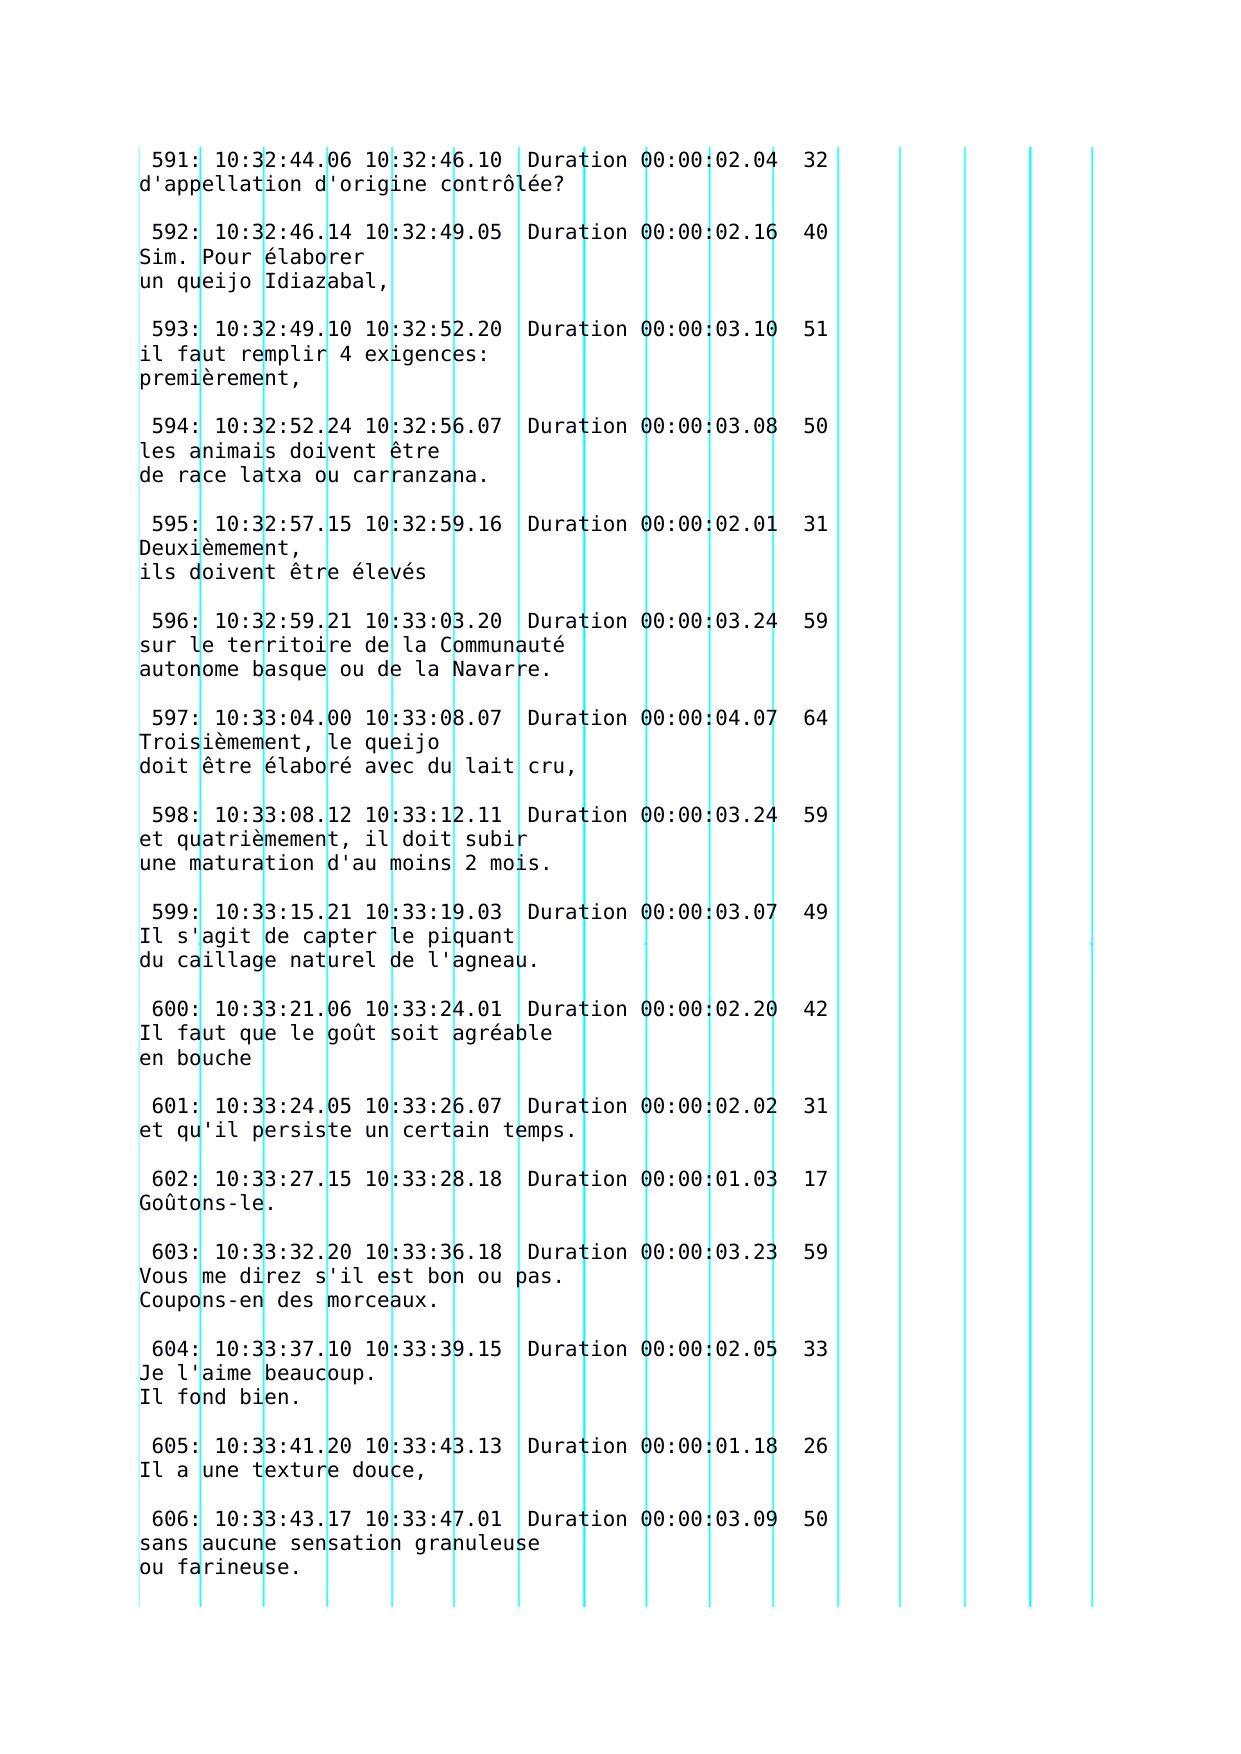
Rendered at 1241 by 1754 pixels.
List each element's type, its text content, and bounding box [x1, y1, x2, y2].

text une maturation d'au moins 2 mois. [139, 851, 1101, 876]
text 596: 10:32:59.21 10:33:03.20 Duration 00:00:03.24 59 [139, 609, 1101, 633]
text en bouche [139, 1046, 1101, 1070]
text Goûtons-le. [139, 1191, 1101, 1216]
text 599: 10:33:15.21 10:33:19.03 Duration 00:00:03.07 49 [139, 900, 1101, 924]
text ou farineuse. [139, 1555, 1101, 1579]
text les animais doivent être [139, 439, 1101, 463]
text de race latxa ou carranzana. [139, 463, 1101, 487]
picture [138, 147, 1102, 1607]
text 591: 10:32:44.06 10:32:46.10 Duration 00:00:02.04 32 [139, 148, 1101, 172]
text 600: 10:33:21.06 10:33:24.01 Duration 00:00:02.20 42 [139, 997, 1101, 1021]
text d'appellation d'origine contrôlée? [139, 172, 1101, 196]
text Il s'agit de capter le piquant [139, 924, 1101, 948]
text 602: 10:33:27.15 10:33:28.18 Duration 00:00:01.03 17 [139, 1167, 1101, 1191]
text et quatrièmement, il doit subir [139, 827, 1101, 851]
text 593: 10:32:49.10 10:32:52.20 Duration 00:00:03.10 51 [139, 317, 1101, 342]
text ils doivent être élevés [139, 560, 1101, 584]
text doit être élaboré avec du lait cru, [139, 754, 1101, 779]
text 594: 10:32:52.24 10:32:56.07 Duration 00:00:03.08 50 [139, 414, 1101, 439]
text Vous me direz s'il est bon ou pas. [139, 1264, 1101, 1288]
text Je l'aime beaucoup. [139, 1361, 1101, 1385]
text un queijo Idiazabal, [139, 269, 1101, 293]
text il faut remplir 4 exigences: [139, 342, 1101, 366]
text 604: 10:33:37.10 10:33:39.15 Duration 00:00:02.05 33 [139, 1337, 1101, 1361]
text Il a une texture douce, [139, 1458, 1101, 1482]
text 598: 10:33:08.12 10:33:12.11 Duration 00:00:03.24 59 [139, 803, 1101, 827]
text 595: 10:32:57.15 10:32:59.16 Duration 00:00:02.01 31 [139, 512, 1101, 536]
text 601: 10:33:24.05 10:33:26.07 Duration 00:00:02.02 31 [139, 1094, 1101, 1118]
text 606: 10:33:43.17 10:33:47.01 Duration 00:00:03.09 50 [139, 1507, 1101, 1531]
text Il faut que le goût soit agréable [139, 1021, 1101, 1046]
text Il fond bien. [139, 1385, 1101, 1410]
text Coupons-en des morceaux. [139, 1288, 1101, 1313]
text Troisièmement, le queijo [139, 730, 1101, 754]
text du caillage naturel de l'agneau. [139, 948, 1101, 973]
text 592: 10:32:46.14 10:32:49.05 Duration 00:00:02.16 40 [139, 220, 1101, 245]
text et qu'il persiste un certain temps. [139, 1118, 1101, 1143]
text autonome basque ou de la Navarre. [139, 657, 1101, 682]
text Deuxièmement, [139, 536, 1101, 560]
text Sim. Pour élaborer [139, 245, 1101, 269]
text 597: 10:33:04.00 10:33:08.07 Duration 00:00:04.07 64 [139, 706, 1101, 730]
text 605: 10:33:41.20 10:33:43.13 Duration 00:00:01.18 26 [139, 1434, 1101, 1458]
text sans aucune sensation granuleuse [139, 1531, 1101, 1555]
text 603: 10:33:32.20 10:33:36.18 Duration 00:00:03.23 59 [139, 1240, 1101, 1264]
text sur le territoire de la Communauté [139, 633, 1101, 657]
text premièrement, [139, 366, 1101, 390]
